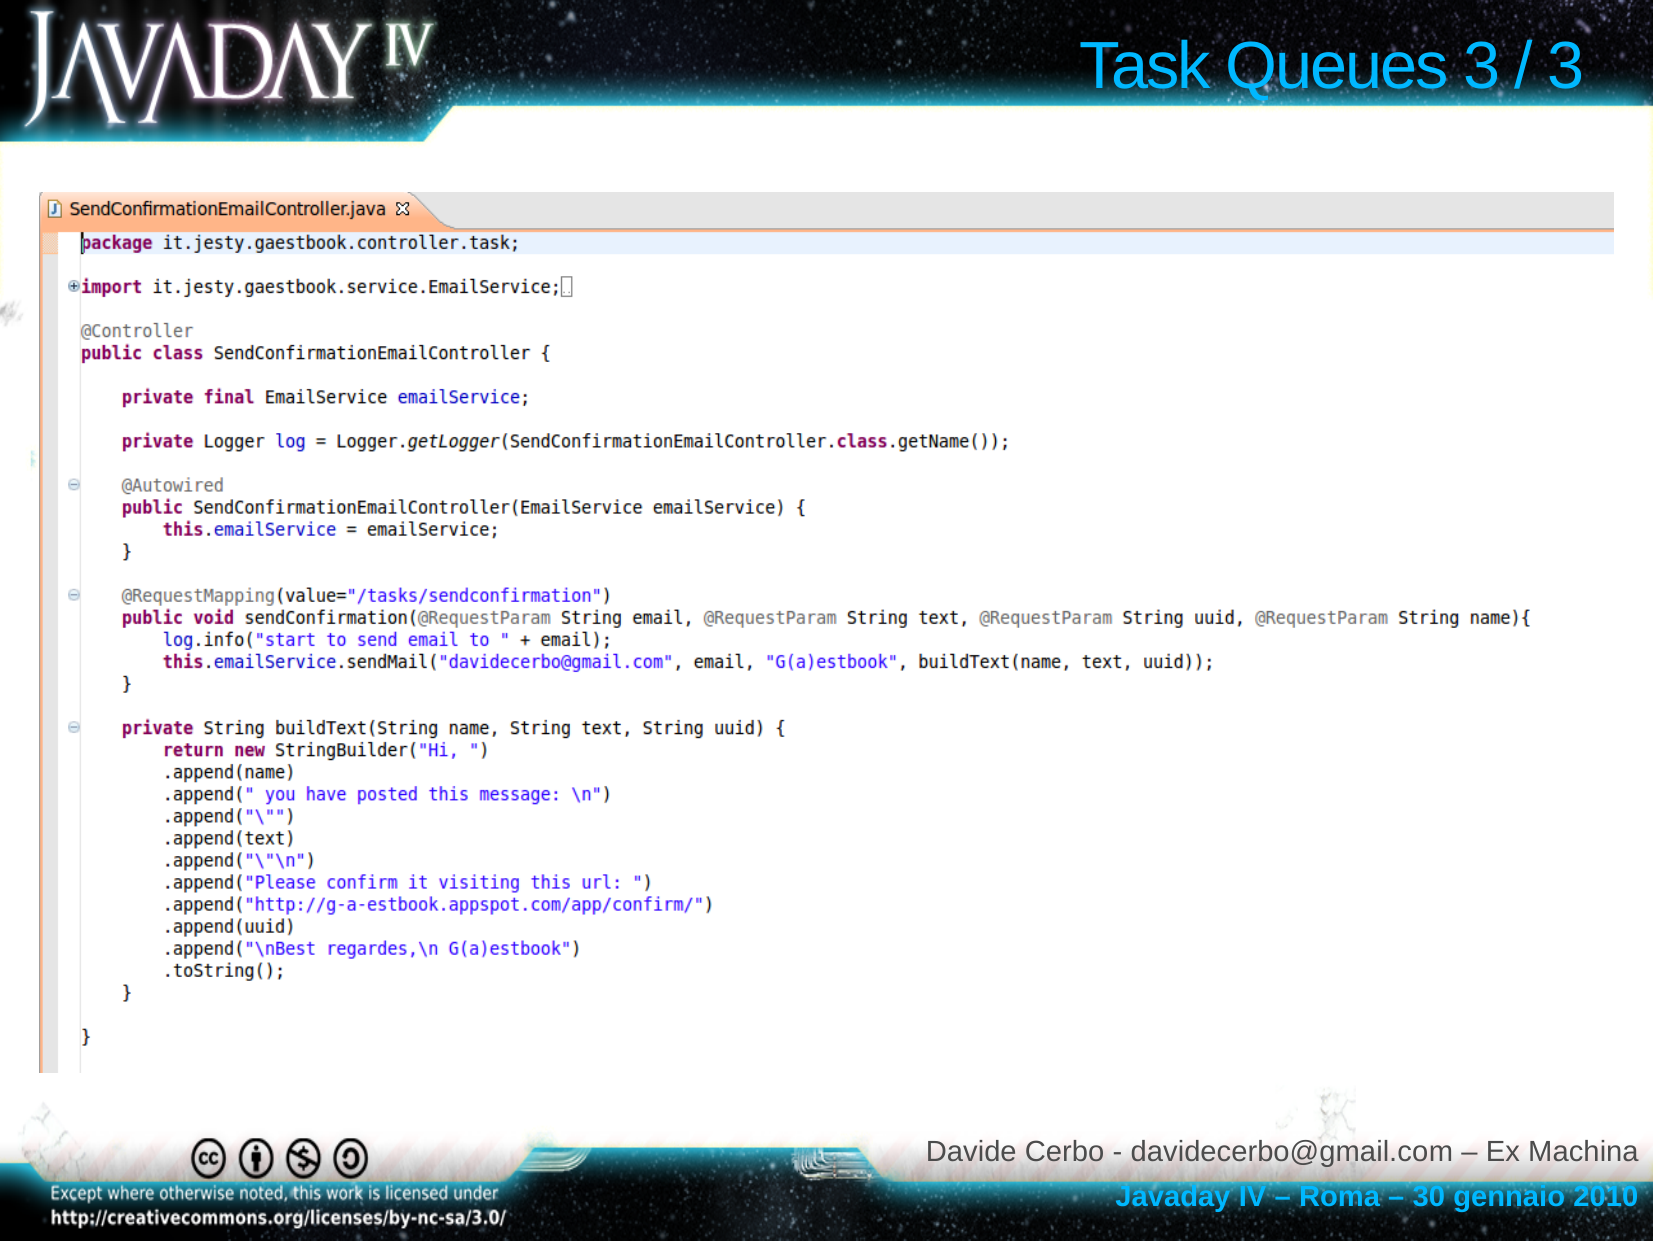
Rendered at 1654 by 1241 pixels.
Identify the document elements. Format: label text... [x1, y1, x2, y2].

picture [0, 0, 1653, 1241]
title Task Queues 3 / 3 [108, 7, 1585, 124]
